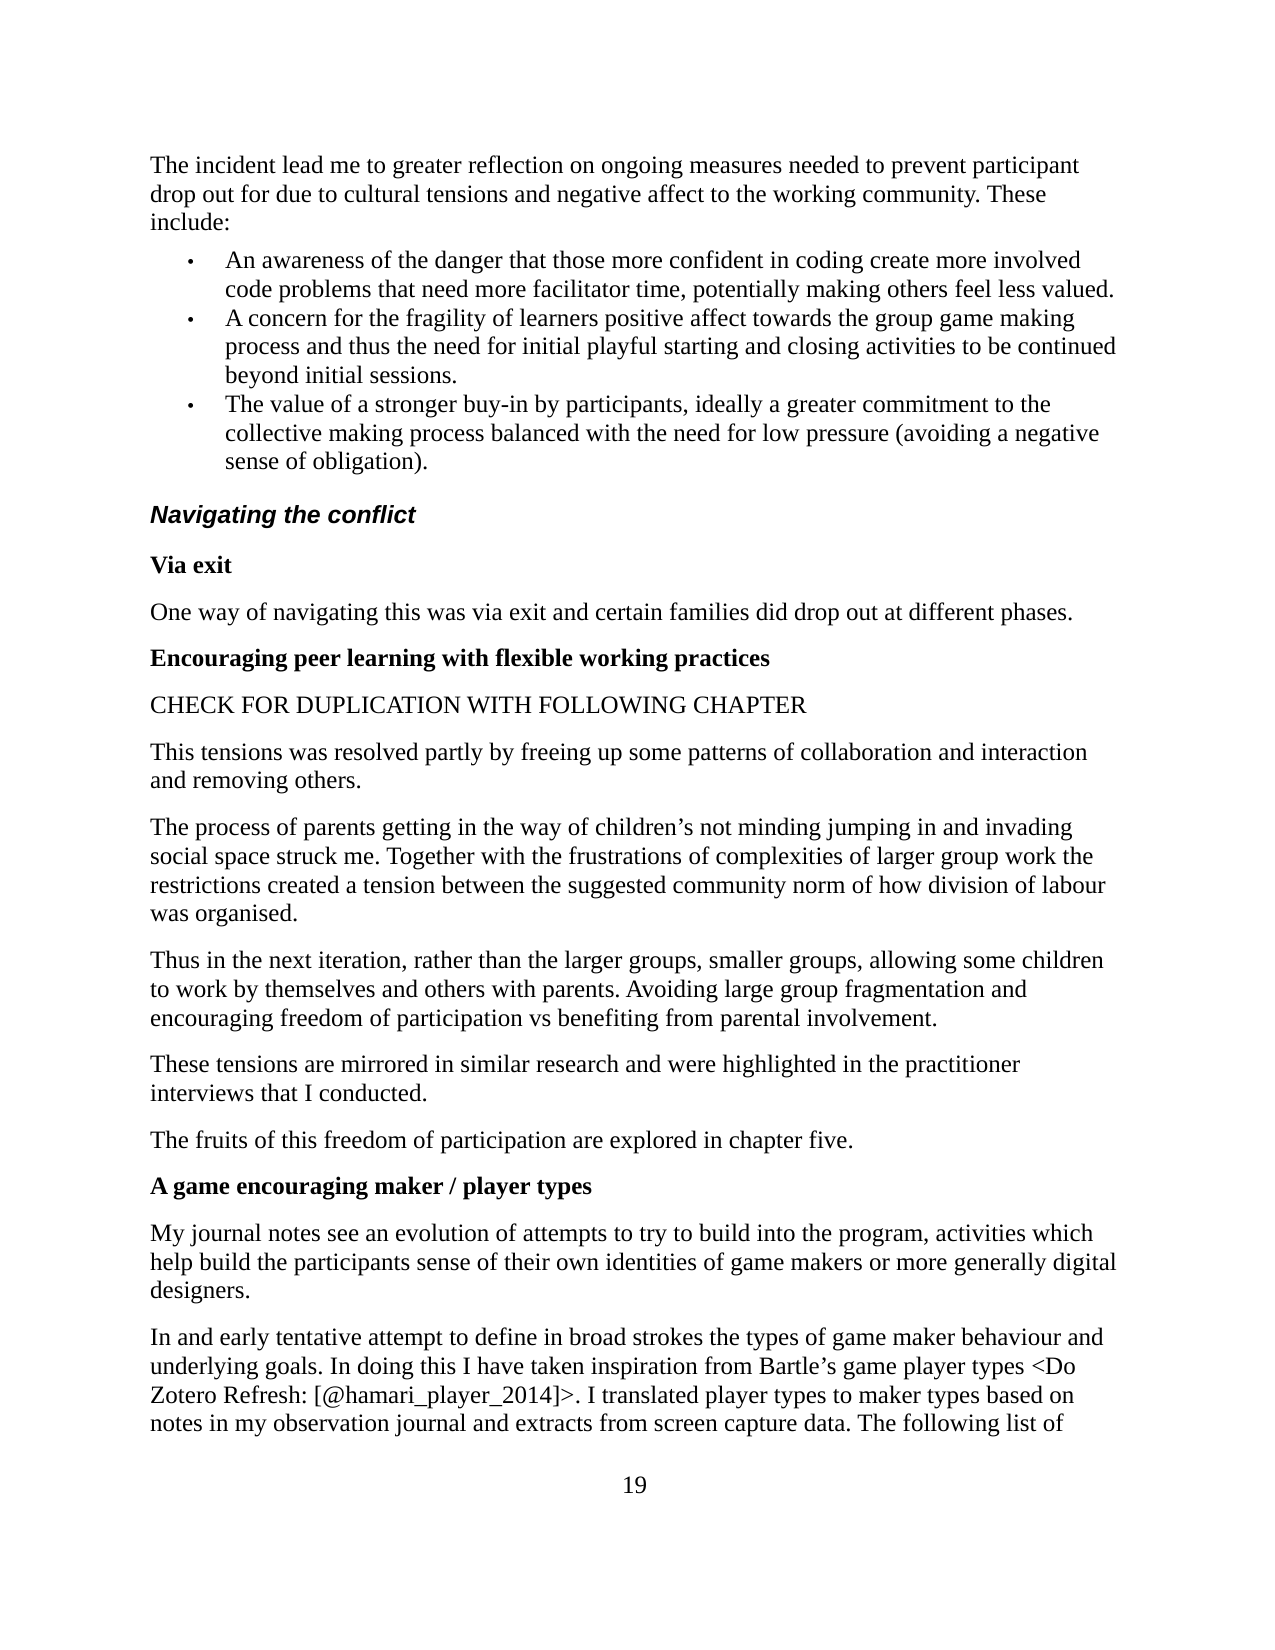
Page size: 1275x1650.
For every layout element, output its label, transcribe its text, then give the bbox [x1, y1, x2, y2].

list A concern for the fragility of learners positive affect towards the group game making process and thus the need for initial playful starting and closing activities to be continued beyond initial sessions. [187, 303, 1125, 389]
text The fruits of this freedom of participation are explored in chapter five. [150, 1125, 1125, 1153]
text These tensions are mirrored in similar research and were highlighted in the practitioner interviews that I conducted. [150, 1049, 1125, 1107]
subtitle Navigating the conflict [150, 500, 1125, 529]
text Encouraging peer learning with flexible working practices [150, 643, 1125, 672]
list An awareness of the danger that those more confident in coding create more involved code problems that need more facilitator time, potentially making others feel less valued. [187, 245, 1125, 303]
text Thus in the next iteration, rather than the larger groups, smaller groups, allowing some children to work by themselves and others with parents. Avoiding large group fragmentation and encouraging freedom of participation vs benefiting from parental involvement. [150, 945, 1125, 1031]
text This tensions was resolved partly by freeing up some patterns of collaboration and interaction and removing others. [150, 737, 1125, 794]
text A game encouraging maker / player types [150, 1171, 1125, 1200]
text CHECK FOR DUPLICATION WITH FOLLOWING CHAPTER [150, 690, 1125, 719]
text In and early tentative attempt to define in broad strokes the types of game maker behaviour and underlying goals. In doing this I have taken inspiration from Bartle’s game player types <Do Zotero Refresh: [@hamari_player_2014]>. I translated player types to maker types based on notes in my observation journal and extracts from screen capture data. The following list of [150, 1322, 1125, 1437]
text The incident lead me to greater reflection on ongoing measures needed to prevent participant drop out for due to cultural tensions and negative affect to the working community. These include: [150, 150, 1125, 236]
text Via exit [150, 550, 1125, 579]
text The process of parents getting in the way of children’s not minding jumping in and invading social space struck me. Together with the frustrations of complexities of larger group work the restrictions created a tension between the suggested community norm of how division of labour was organised. [150, 812, 1125, 927]
list The value of a stronger buy-in by participants, ideally a greater commitment to the collective making process balanced with the need for low pressure (avoiding a negative sense of obligation). [187, 389, 1125, 475]
text My journal notes see an evolution of attempts to try to build into the program, activities which help build the participants sense of their own identities of game makers or more generally digital designers. [150, 1218, 1125, 1304]
text One way of navigating this was via exit and certain families did drop out at different phases. [150, 597, 1125, 626]
